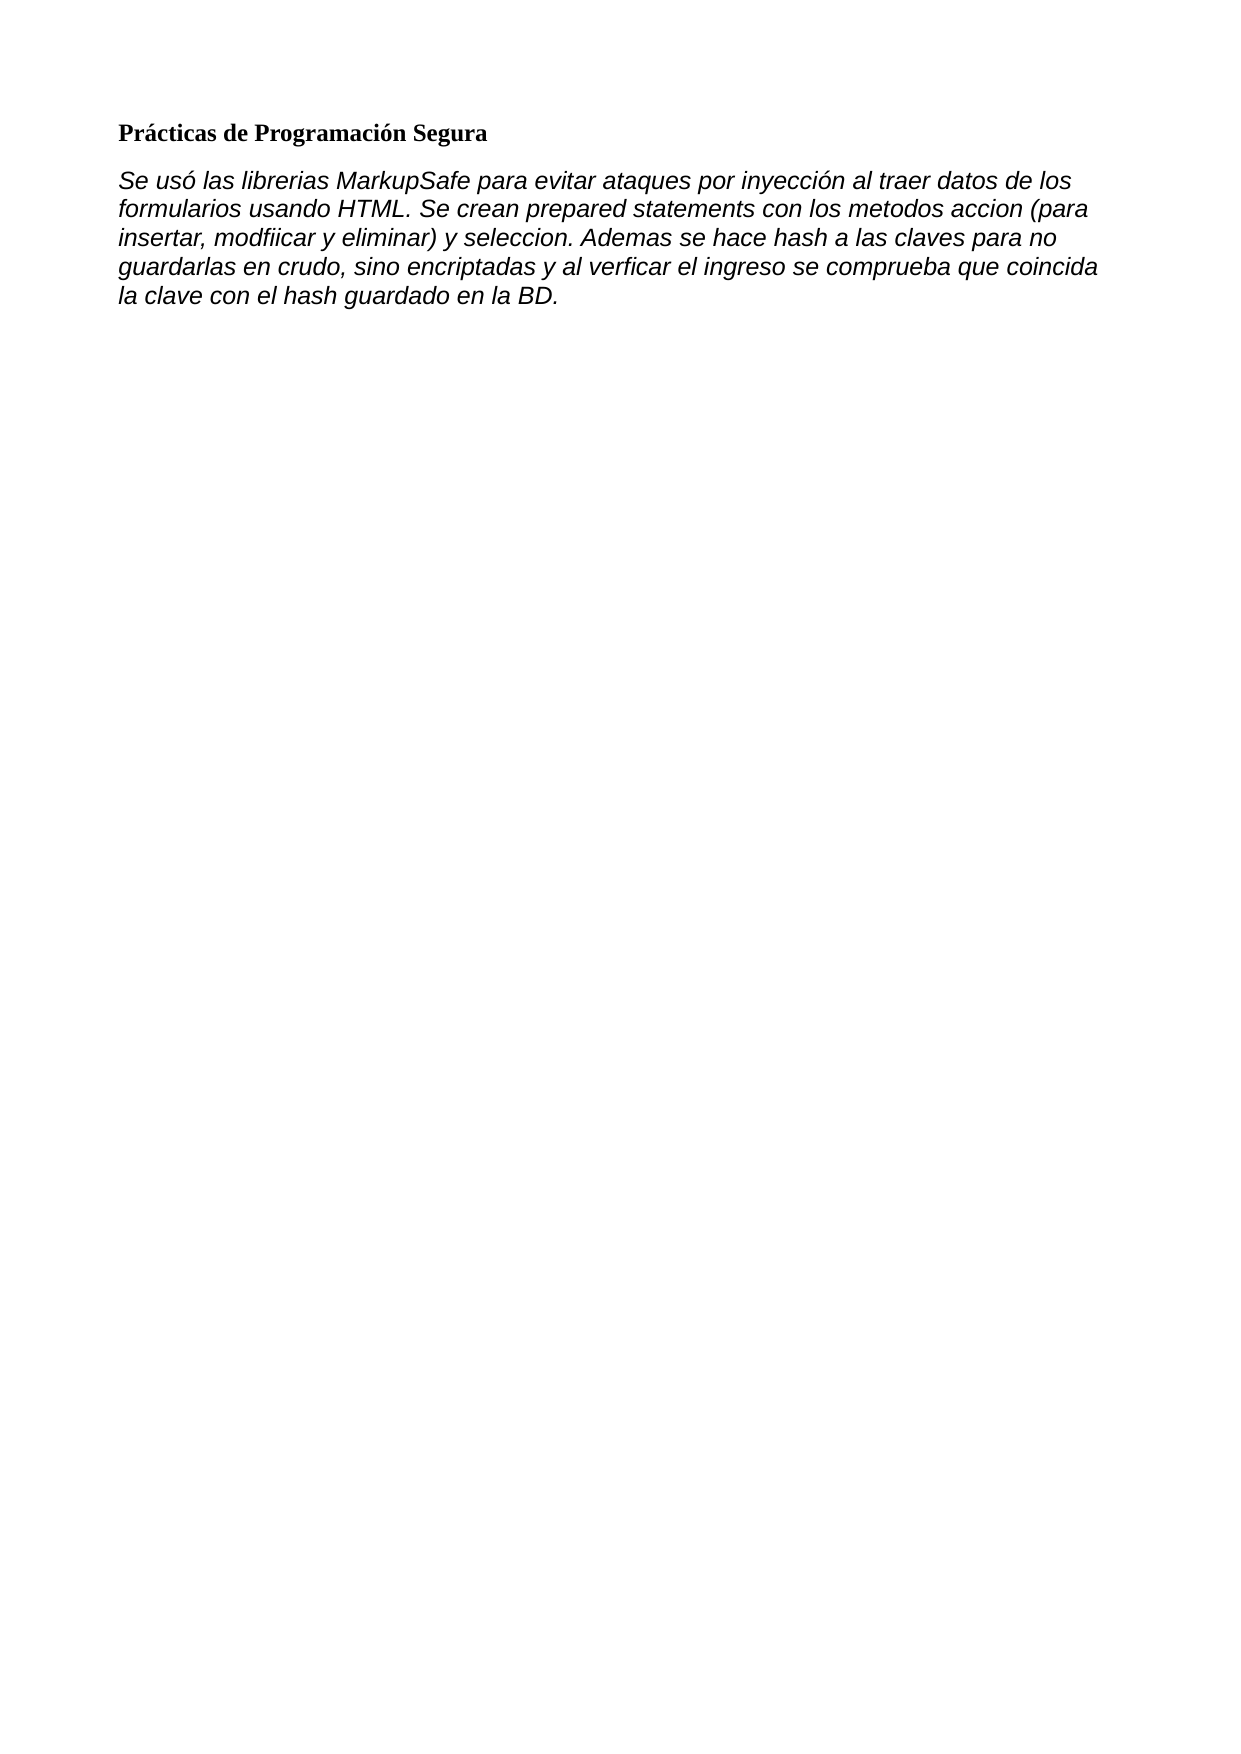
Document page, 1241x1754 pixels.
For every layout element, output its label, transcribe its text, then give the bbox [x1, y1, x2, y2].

text Se usó las librerias MarkupSafe para evitar ataques por inyección al traer datos de los formularios usando HTML. Se crean prepared statements con los metodos accion (para insertar, modfiicar y eliminar) y seleccion. Ademas se hace hash a las claves para no guardarlas en crudo, sino encriptadas y al verficar el ingreso se comprueba que coincida la clave con el hash guardado en la BD. [118, 166, 1122, 309]
text Prácticas de Programación Segura [118, 118, 1122, 147]
